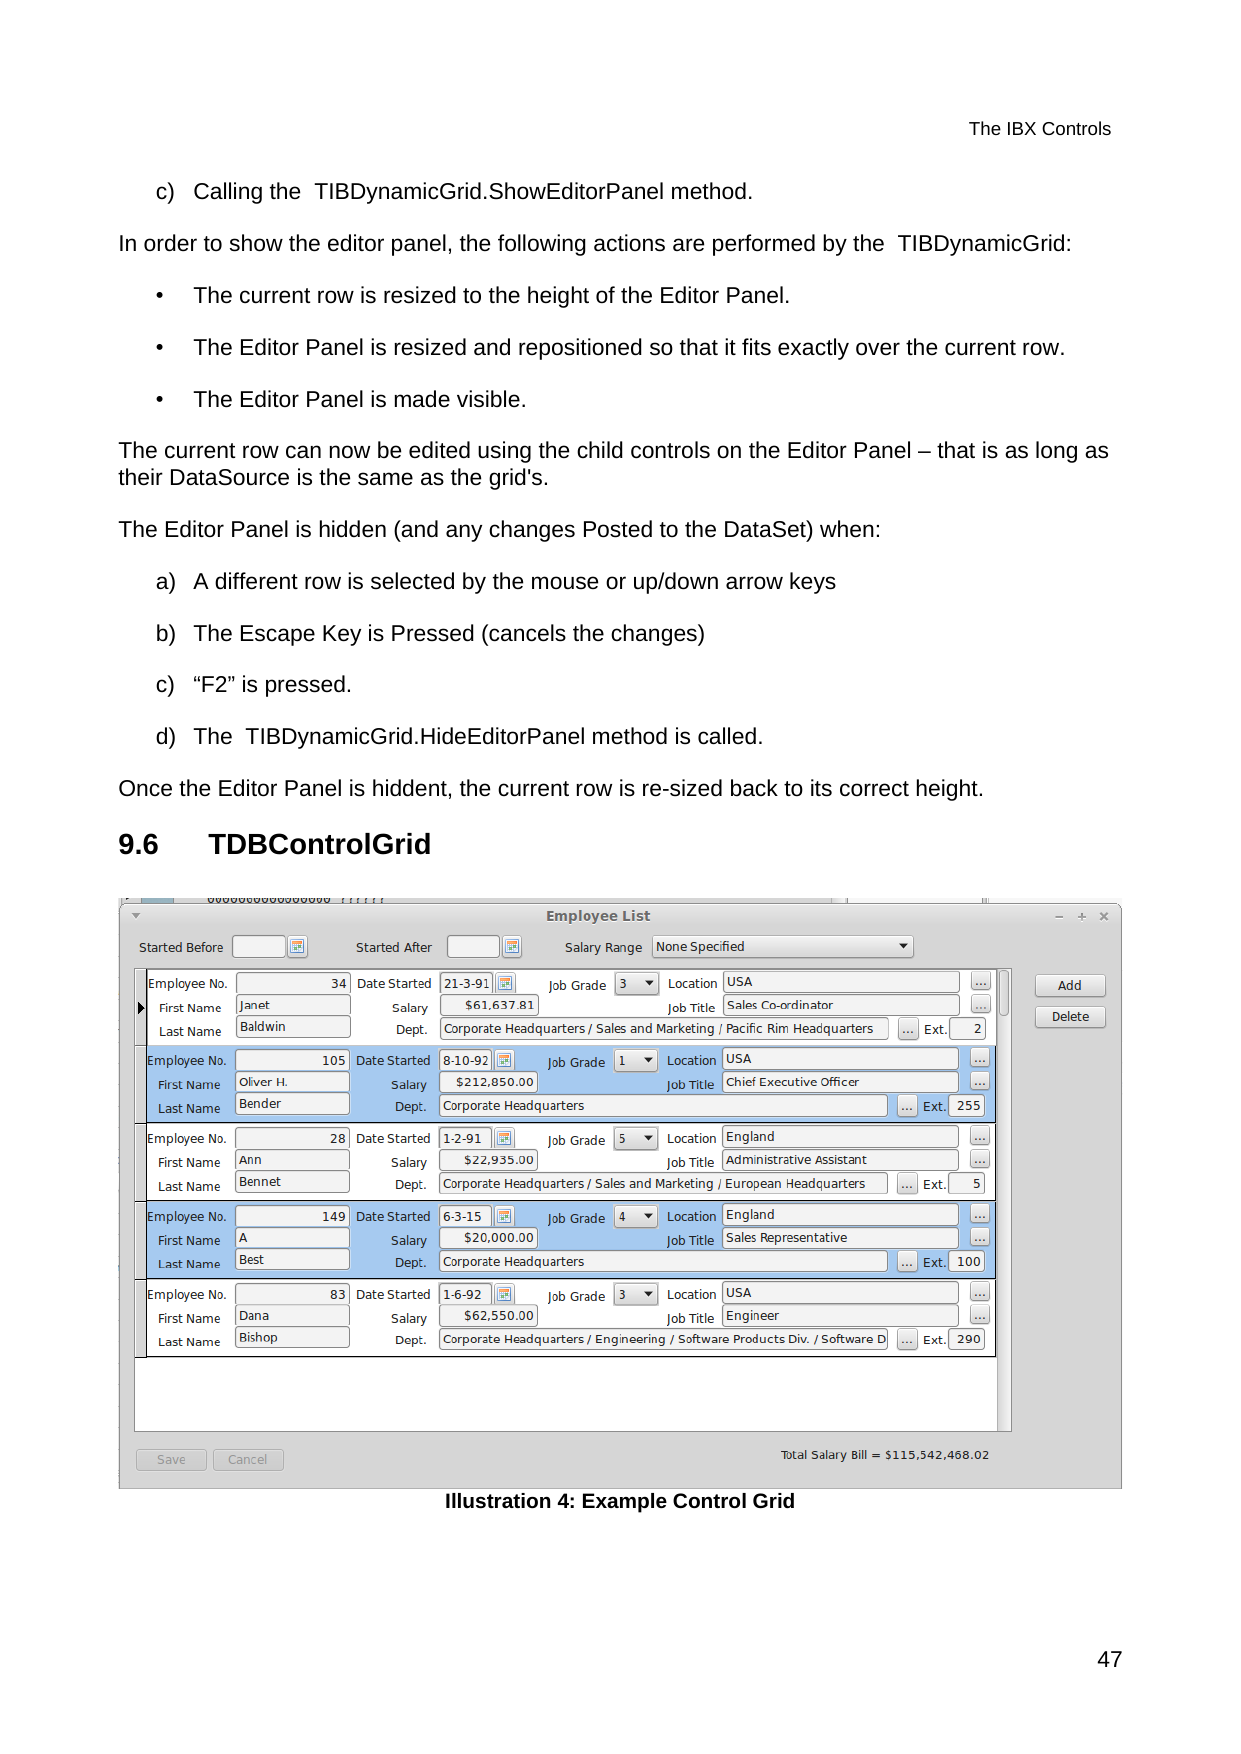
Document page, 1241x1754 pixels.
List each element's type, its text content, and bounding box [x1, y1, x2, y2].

text Once the Editor Panel is hiddent, the current row is re-sized back to its correct height. [118, 775, 1122, 801]
list The Editor Panel is resized and repositioned so that it fits exactly over the current row. [156, 334, 1122, 360]
picture [118, 898, 1123, 1489]
list The Editor Panel is made visible. [156, 386, 1122, 412]
text In order to show the editor panel, the following actions are performed by the TIBDynamicGrid: [118, 230, 1122, 256]
list The Escape Key is Pressed (cancels the changes) [156, 619, 1122, 646]
list A different row is selected by the mouse or up/down arrow keys [156, 568, 1122, 594]
list The current row is resized to the height of the Editor Panel. [156, 282, 1122, 308]
text The current row can now be edited using the child controls on the Editor Panel – that is as long as their DataSource is the same as the grid's. [118, 437, 1122, 490]
list The TIBDynamicGrid.HideEditorPanel method is called. [156, 723, 1122, 749]
text The Editor Panel is hidden (and any changes Posted to the DataSet) when: [118, 516, 1122, 542]
subtitle TDBControlGrid [118, 827, 1122, 861]
list Calling the TIBDynamicGrid.ShowEditorPanel method. [156, 178, 1122, 204]
text Illustration 4: Example Control Grid [118, 1489, 1122, 1513]
list “F2” is pressed. [156, 671, 1122, 698]
